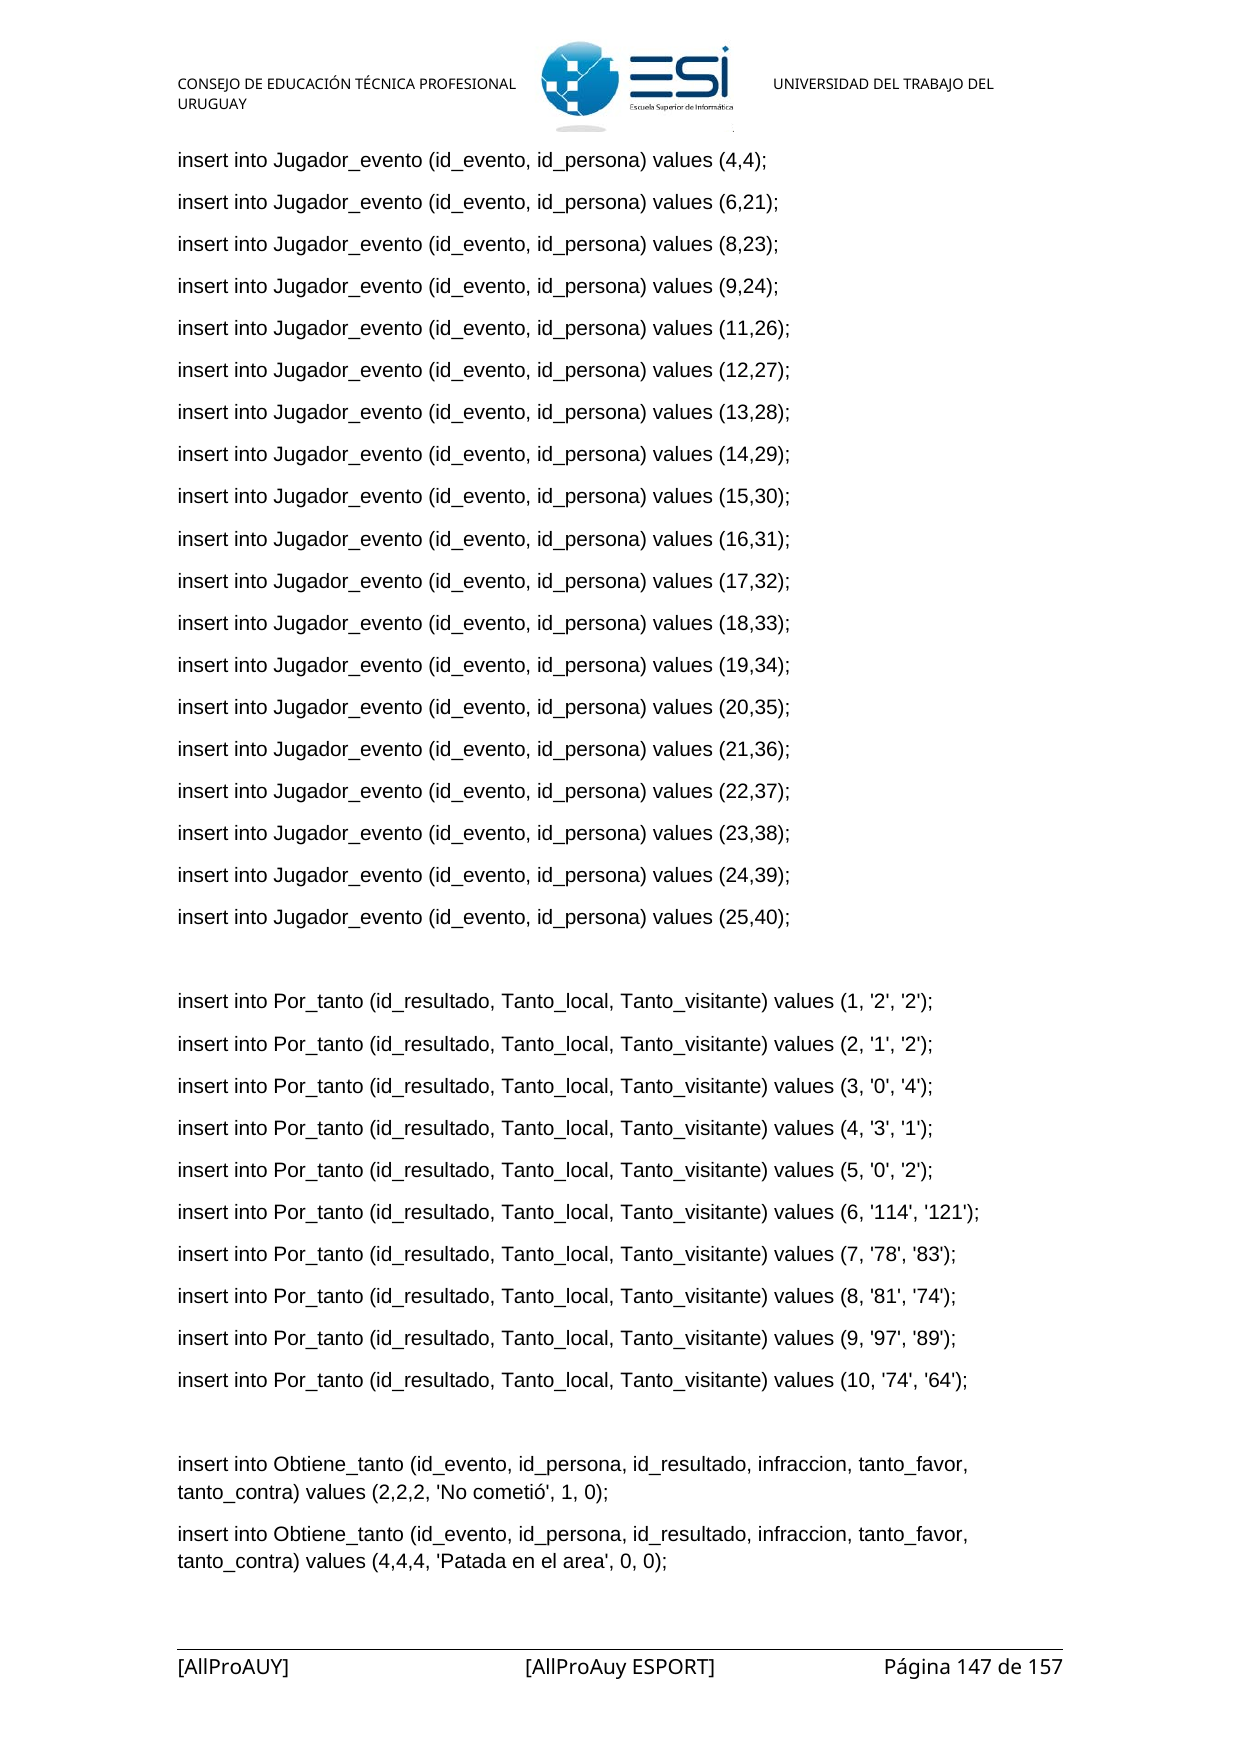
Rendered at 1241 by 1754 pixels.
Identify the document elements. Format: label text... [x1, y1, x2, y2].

text insert into Jugador_evento (id_evento, id_persona) values (19,34); [177, 653, 1063, 677]
text insert into Jugador_evento (id_evento, id_persona) values (9,24); [177, 274, 1063, 298]
text insert into Por_tanto (id_resultado, Tanto_local, Tanto_visitante) values (5, '0', '2'); [177, 1158, 1063, 1182]
text insert into Jugador_evento (id_evento, id_persona) values (13,28); [177, 400, 1063, 424]
text insert into Por_tanto (id_resultado, Tanto_local, Tanto_visitante) values (8, '81', '74'); [177, 1284, 1063, 1308]
text insert into Jugador_evento (id_evento, id_persona) values (12,27); [177, 358, 1063, 382]
text insert into Jugador_evento (id_evento, id_persona) values (6,21); [177, 190, 1063, 214]
text insert into Por_tanto (id_resultado, Tanto_local, Tanto_visitante) values (6, '114', '121'); [177, 1200, 1063, 1224]
text insert into Jugador_evento (id_evento, id_persona) values (18,33); [177, 611, 1063, 634]
text insert into Jugador_evento (id_evento, id_persona) values (4,4); [177, 148, 1063, 172]
text insert into Obtiene_tanto (id_evento, id_persona, id_resultado, infraccion, tanto_favor, tanto_contra) values (4,4,4, 'Patada en el area', 0, 0); [177, 1522, 1063, 1573]
text insert into Por_tanto (id_resultado, Tanto_local, Tanto_visitante) values (3, '0', '4'); [177, 1073, 1063, 1097]
text insert into Jugador_evento (id_evento, id_persona) values (17,32); [177, 568, 1063, 592]
text insert into Jugador_evento (id_evento, id_persona) values (15,30); [177, 484, 1063, 508]
text insert into Por_tanto (id_resultado, Tanto_local, Tanto_visitante) values (10, '74', '64'); [177, 1368, 1063, 1392]
text insert into Por_tanto (id_resultado, Tanto_local, Tanto_visitante) values (2, '1', '2'); [177, 1031, 1063, 1055]
text insert into Por_tanto (id_resultado, Tanto_local, Tanto_visitante) values (7, '78', '83'); [177, 1242, 1063, 1266]
text insert into Jugador_evento (id_evento, id_persona) values (22,37); [177, 779, 1063, 803]
text insert into Por_tanto (id_resultado, Tanto_local, Tanto_visitante) values (1, '2', '2'); [177, 989, 1063, 1013]
text insert into Por_tanto (id_resultado, Tanto_local, Tanto_visitante) values (4, '3', '1'); [177, 1116, 1063, 1139]
text insert into Jugador_evento (id_evento, id_persona) values (24,39); [177, 863, 1063, 887]
text insert into Jugador_evento (id_evento, id_persona) values (16,31); [177, 526, 1063, 550]
text insert into Jugador_evento (id_evento, id_persona) values (25,40); [177, 905, 1063, 929]
text insert into Jugador_evento (id_evento, id_persona) values (14,29); [177, 442, 1063, 466]
text insert into Jugador_evento (id_evento, id_persona) values (20,35); [177, 695, 1063, 719]
text insert into Jugador_evento (id_evento, id_persona) values (11,26); [177, 316, 1063, 340]
text insert into Jugador_evento (id_evento, id_persona) values (8,23); [177, 232, 1063, 256]
text insert into Jugador_evento (id_evento, id_persona) values (21,36); [177, 737, 1063, 761]
picture [534, 39, 734, 132]
text insert into Por_tanto (id_resultado, Tanto_local, Tanto_visitante) values (9, '97', '89'); [177, 1326, 1063, 1350]
text insert into Obtiene_tanto (id_evento, id_persona, id_resultado, infraccion, tanto_favor, tanto_contra) values (2,2,2, 'No cometió', 1, 0); [177, 1452, 1063, 1504]
text insert into Jugador_evento (id_evento, id_persona) values (23,38); [177, 821, 1063, 845]
